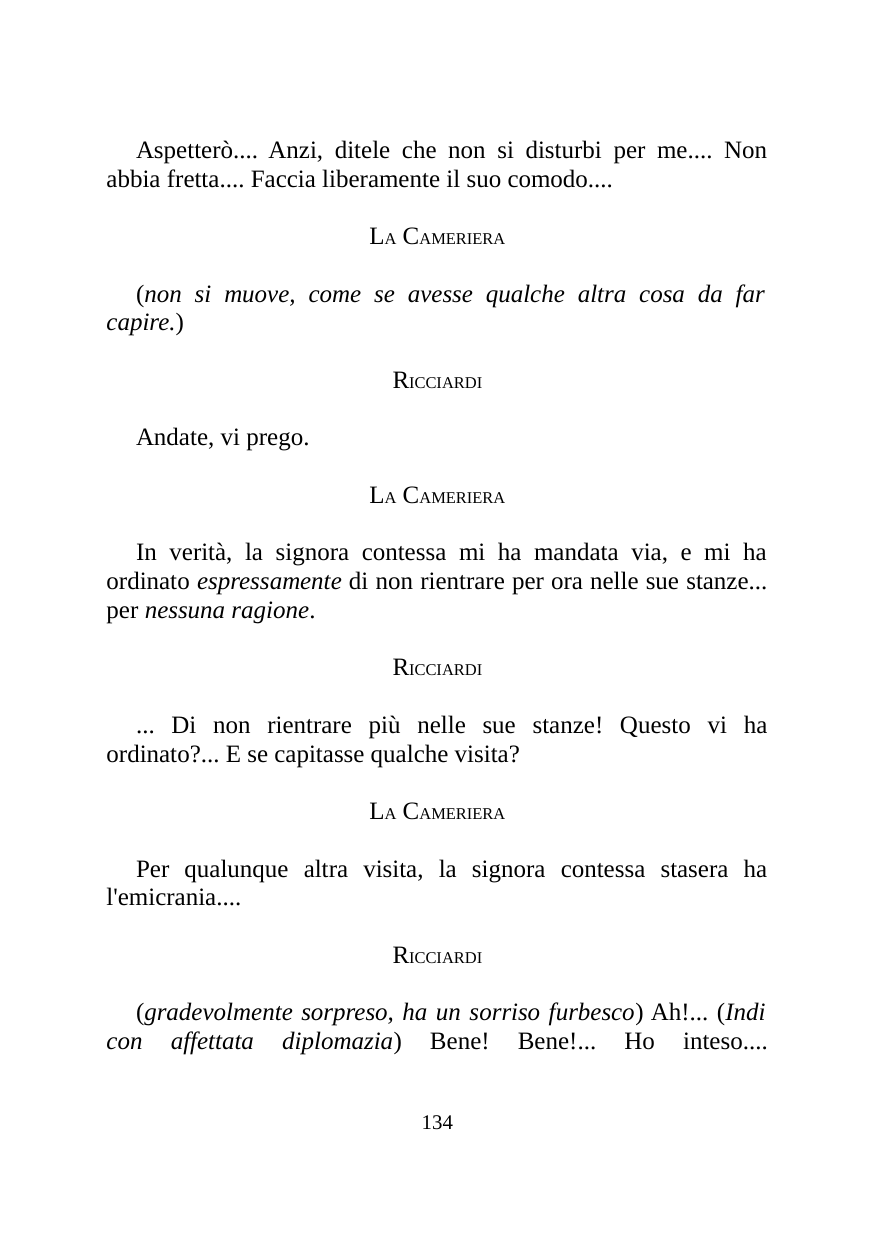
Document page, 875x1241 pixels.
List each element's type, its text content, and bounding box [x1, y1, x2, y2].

text (gradevolmente sorpreso, ha un sorriso furbesco) Ah!... (Indi con affettata diplomazia) Bene! Bene!... Ho inteso.... [106, 997, 768, 1055]
text La Cameriera [106, 796, 768, 825]
text Andate, vi prego. [106, 422, 768, 451]
text Ricciardi [106, 365, 768, 394]
text Ricciardi [106, 940, 768, 969]
text (non si muove, come se avesse qualche altra cosa da far capire.) [106, 279, 768, 336]
text ... Di non rientrare più nelle sue stanze! Questo vi ha ordinato?... E se capitasse qualche visita? [106, 710, 768, 767]
text La Cameriera [106, 480, 768, 509]
text Per qualunque altra visita, la signora contessa stasera ha l'emicrania.... [106, 854, 768, 911]
text Ricciardi [106, 652, 768, 681]
text Aspetterò.... Anzi, ditele che non si disturbi per me.... Non abbia fretta.... Faccia liberamente il suo comodo.... [106, 135, 768, 192]
text La Cameriera [106, 221, 768, 250]
text In verità, la signora contessa mi ha mandata via, e mi ha ordinato espressamente di non rientrare per ora nelle sue stanze... per nessuna ragione. [106, 537, 768, 624]
